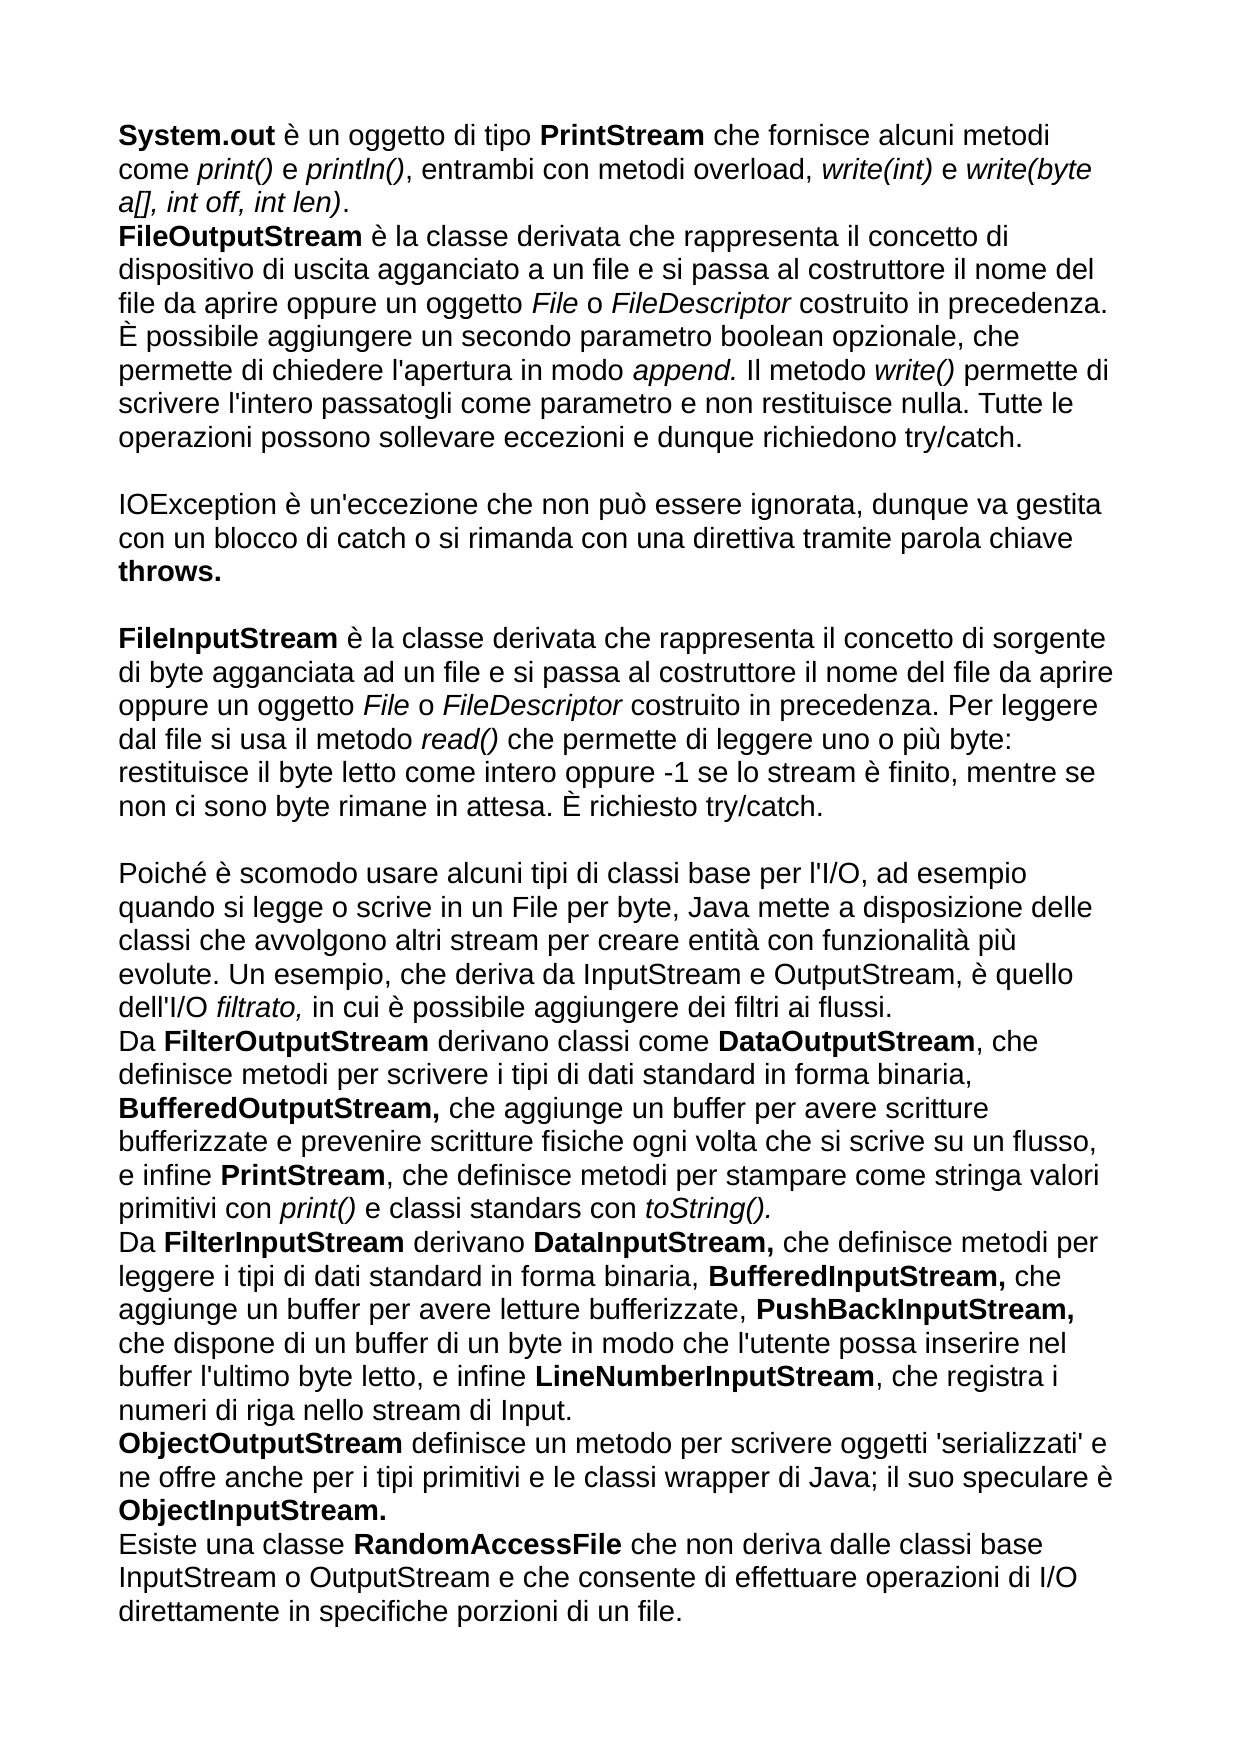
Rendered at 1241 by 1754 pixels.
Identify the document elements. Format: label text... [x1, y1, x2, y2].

text Da FilterInputStream derivano DataInputStream, che definisce metodi per leggere i tipi di dati standard in forma binaria, BufferedInputStream, che aggiunge un buffer per avere letture bufferizzate, PushBackInputStream, che dispone di un buffer di un byte in modo che l'utente possa inserire nel buffer l'ultimo byte letto, e infine LineNumberInputStream, che registra i numeri di riga nello stream di Input. [118, 1225, 1122, 1426]
text Da FilterOutputStream derivano classi come DataOutputStream, che definisce metodi per scrivere i tipi di dati standard in forma binaria, BufferedOutputStream, che aggiunge un buffer per avere scritture bufferizzate e prevenire scritture fisiche ogni volta che si scrive su un flusso, e infine PrintStream, che definisce metodi per stampare come stringa valori primitivi con print() e classi standars con toString(). [118, 1024, 1122, 1225]
text ObjectOutputStream definisce un metodo per scrivere oggetti 'serializzati' e ne offre anche per i tipi primitivi e le classi wrapper di Java; il suo speculare è ObjectInputStream. [118, 1426, 1122, 1527]
text IOException è un'eccezione che non può essere ignorata, dunque va gestita con un blocco di catch o si rimanda con una direttiva tramite parola chiave throws. [118, 487, 1122, 588]
text FileOutputStream è la classe derivata che rappresenta il concetto di dispositivo di uscita agganciato a un file e si passa al costruttore il nome del file da aprire oppure un oggetto File o FileDescriptor costruito in precedenza. È possibile aggiungere un secondo parametro boolean opzionale, che permette di chiedere l'apertura in modo append. Il metodo write() permette di scrivere l'intero passatogli come parametro e non restituisce nulla. Tutte le operazioni possono sollevare eccezioni e dunque richiedono try/catch. [118, 219, 1122, 453]
text Poiché è scomodo usare alcuni tipi di classi base per l'I/O, ad esempio quando si legge o scrive in un File per byte, Java mette a disposizione delle classi che avvolgono altri stream per creare entità con funzionalità più evolute. Un esempio, che deriva da InputStream e OutputStream, è quello dell'I/O filtrato, in cui è possibile aggiungere dei filtri ai flussi. [118, 856, 1122, 1024]
text FileInputStream è la classe derivata che rappresenta il concetto di sorgente di byte agganciata ad un file e si passa al costruttore il nome del file da aprire oppure un oggetto File o FileDescriptor costruito in precedenza. Per leggere dal file si usa il metodo read() che permette di leggere uno o più byte: restituisce il byte letto come intero oppure -1 se lo stream è finito, mentre se non ci sono byte rimane in attesa. È richiesto try/catch. [118, 621, 1122, 822]
text Esiste una classe RandomAccessFile che non deriva dalle classi base InputStream o OutputStream e che consente di effettuare operazioni di I/O direttamente in specifiche porzioni di un file. [118, 1527, 1122, 1627]
text System.out è un oggetto di tipo PrintStream che fornisce alcuni metodi come print() e println(), entrambi con metodi overload, write(int) e write(byte a[], int off, int len). [118, 118, 1122, 219]
